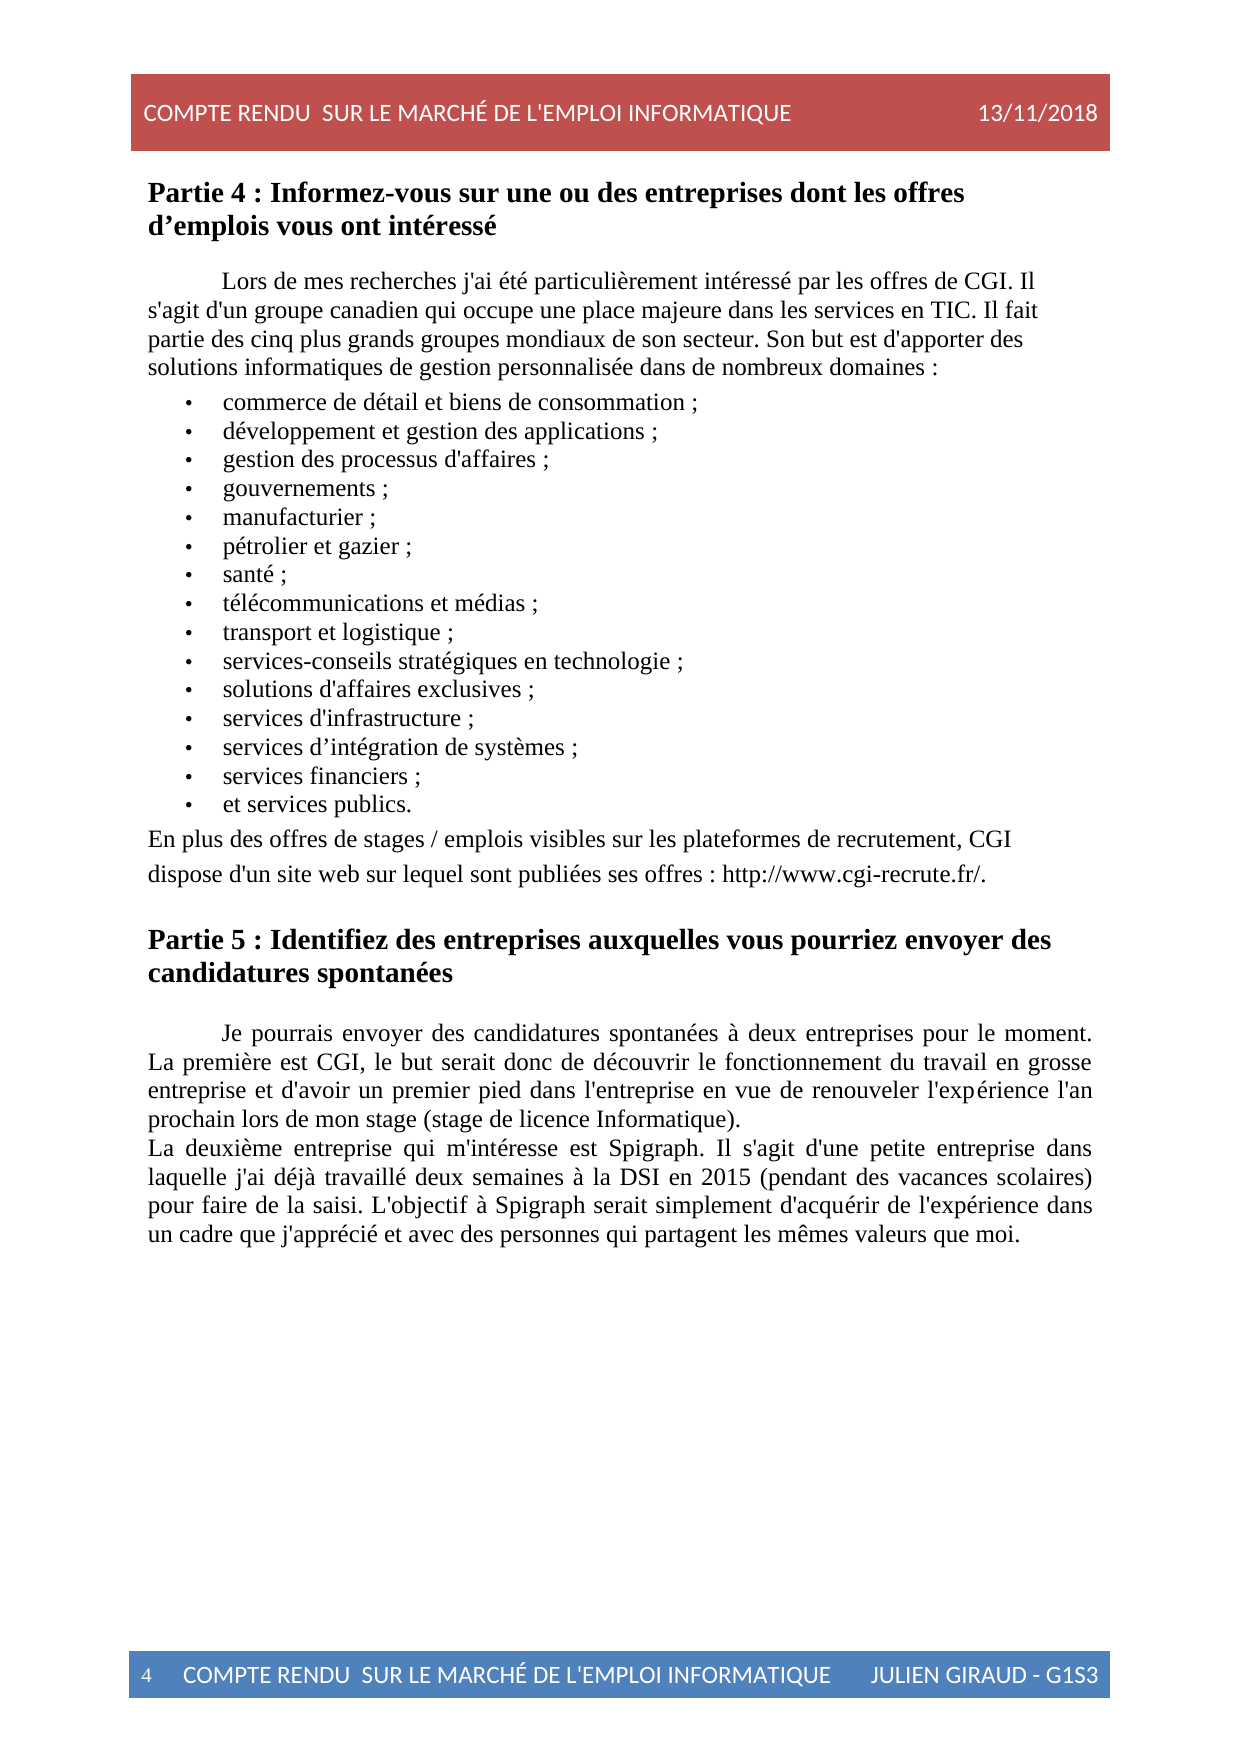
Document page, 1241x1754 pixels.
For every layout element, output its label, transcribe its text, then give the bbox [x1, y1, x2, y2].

text Partie 5 : Identifiez des entreprises auxquelles vous pourriez envoyer des candidatures spontanées [148, 922, 1093, 989]
list services financiers ; [185, 761, 1093, 789]
list développement et gestion des applications ; [185, 416, 1093, 444]
list gestion des processus d'affaires ; [185, 444, 1093, 473]
list et services publics. [185, 789, 1093, 818]
list commerce de détail et biens de consommation ; [185, 387, 1093, 416]
list manufacturier ; [185, 502, 1093, 531]
text Je pourrais envoyer des candidatures spontanées à deux entreprises pour le moment. La première est CGI, le but serait donc de découvrir le fonctionnement du travail en grosse entreprise et d'avoir un premier pied dans l'entreprise en vue de renouveler l'expérience l'an prochain lors de mon stage (stage de licence Informatique). [148, 1018, 1093, 1133]
list solutions d'affaires exclusives ; [185, 674, 1093, 703]
list services d’intégration de systèmes ; [185, 732, 1093, 761]
list services-conseils stratégiques en technologie ; [185, 646, 1093, 674]
list transport et logistique ; [185, 617, 1093, 646]
list télécommunications et médias ; [185, 588, 1093, 617]
list santé ; [185, 559, 1093, 588]
text Lors de mes recherches j'ai été particulièrement intéressé par les offres de CGI. Il s'agit d'un groupe canadien qui occupe une place majeure dans les services en TIC. Il fait partie des cinq plus grands groupes mondiaux de son secteur. Son but est d'apporter des solutions informatiques de gestion personnalisée dans de nombreux domaines : [148, 266, 1093, 381]
list gouvernements ; [185, 473, 1093, 502]
text En plus des offres de stages / emplois visibles sur les plateformes de recrutement, CGI dispose d'un site web sur lequel sont publiées ses offres : http://www.cgi-recrute.fr/. [148, 824, 1093, 887]
text Partie 4 : Informez-vous sur une ou des entreprises dont les offres d’emplois vous ont intéressé [148, 175, 1093, 242]
list pétrolier et gazier ; [185, 531, 1093, 559]
text La deuxième entreprise qui m'intéresse est Spigraph. Il s'agit d'une petite entreprise dans laquelle j'ai déjà travaillé deux semaines à la DSI en 2015 (pendant des vacances scolaires) pour faire de la saisi. L'objectif à Spigraph serait simplement d'acquérir de l'expérience dans un cadre que j'apprécié et avec des personnes qui partagent les mêmes valeurs que moi. [148, 1133, 1093, 1248]
list services d'infrastructure ; [185, 703, 1093, 732]
